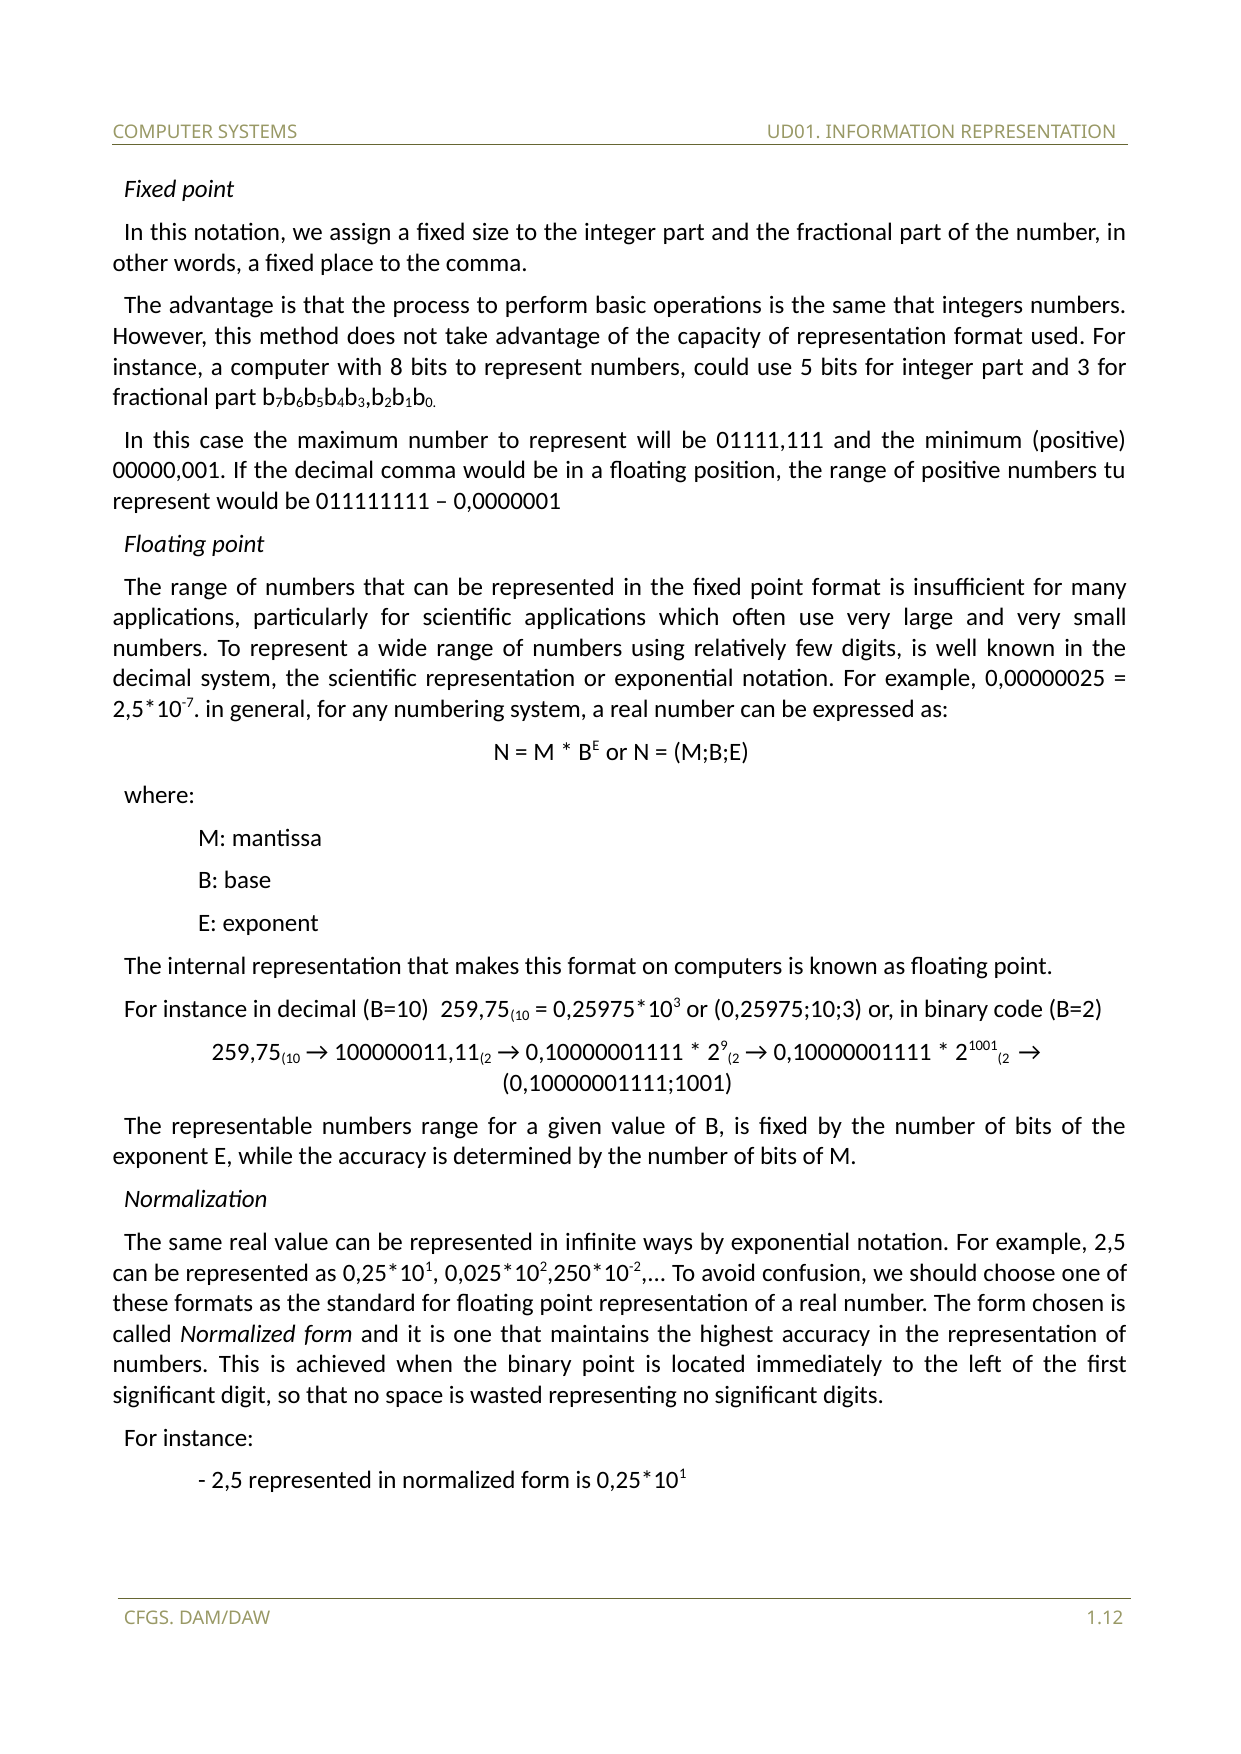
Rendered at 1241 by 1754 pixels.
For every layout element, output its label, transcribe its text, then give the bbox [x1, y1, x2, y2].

text where: [112, 779, 1128, 809]
text B: base [186, 865, 1128, 895]
text In this case the maximum number to represent will be 01111,111 and the minimum (positive) 00000,001. If the decimal comma would be in a floating position, the range of positive numbers tu represent would be 011111111 – 0,0000001 [112, 424, 1128, 516]
text N = M * BE or N = (M;B;E) [112, 736, 1128, 766]
text In this notation, we assign a fixed size to the integer part and the fractional part of the number, in other words, a fixed place to the comma. [112, 216, 1128, 277]
text E: exponent [186, 908, 1128, 938]
text For instance in decimal (B=10) 259,75(10 = 0,25975*103 or (0,25975;10;3) or, in binary code (B=2) [112, 993, 1128, 1024]
text The range of numbers that can be represented in the fixed point format is insufficient for many applications, particularly for scientific applications which often use very large and very small numbers. To represent a wide range of numbers using relatively few digits, is well known in the decimal system, the scientific representation or exponential notation. For example, 0,00000025 = 2,5*10-7. in general, for any numbering system, a real number can be expressed as: [112, 571, 1128, 723]
text The advantage is that the process to perform basic operations is the same that integers numbers. However, this method does not take advantage of the capacity of representation format used. For instance, a computer with 8 bits to represent numbers, could use 5 bits for integer part and 3 for fractional part b7b6b5b4b3,b2b1b0. [112, 289, 1128, 412]
text Normalization [112, 1183, 1128, 1214]
text M: mantissa [186, 822, 1128, 852]
text For instance: [112, 1422, 1128, 1452]
text - 2,5 represented in normalized form is 0,25*101 [186, 1464, 1128, 1495]
text The representable numbers range for a given value of B, is fixed by the number of bits of the exponent E, while the accuracy is determined by the number of bits of M. [112, 1110, 1128, 1171]
text Floating point [112, 528, 1128, 558]
text 259,75(10 → 100000011,11(2 → 0,10000001111 * 29(2 → 0,10000001111 * 21001(2 → (0,10000001111;1001) [112, 1036, 1128, 1097]
text Fixed point [112, 173, 1128, 204]
text The internal representation that makes this format on computers is known as floating point. [112, 951, 1128, 981]
text The same real value can be represented in infinite ways by exponential notation. For example, 2,5 can be represented as 0,25*101, 0,025*102,250*10-2,... To avoid confusion, we should choose one of these formats as the standard for floating point representation of a real number. The form chosen is called Normalized form and it is one that maintains the highest accuracy in the representation of numbers. This is achieved when the binary point is located immediately to the left of the first significant digit, so that no space is wasted representing no significant digits. [112, 1226, 1128, 1409]
